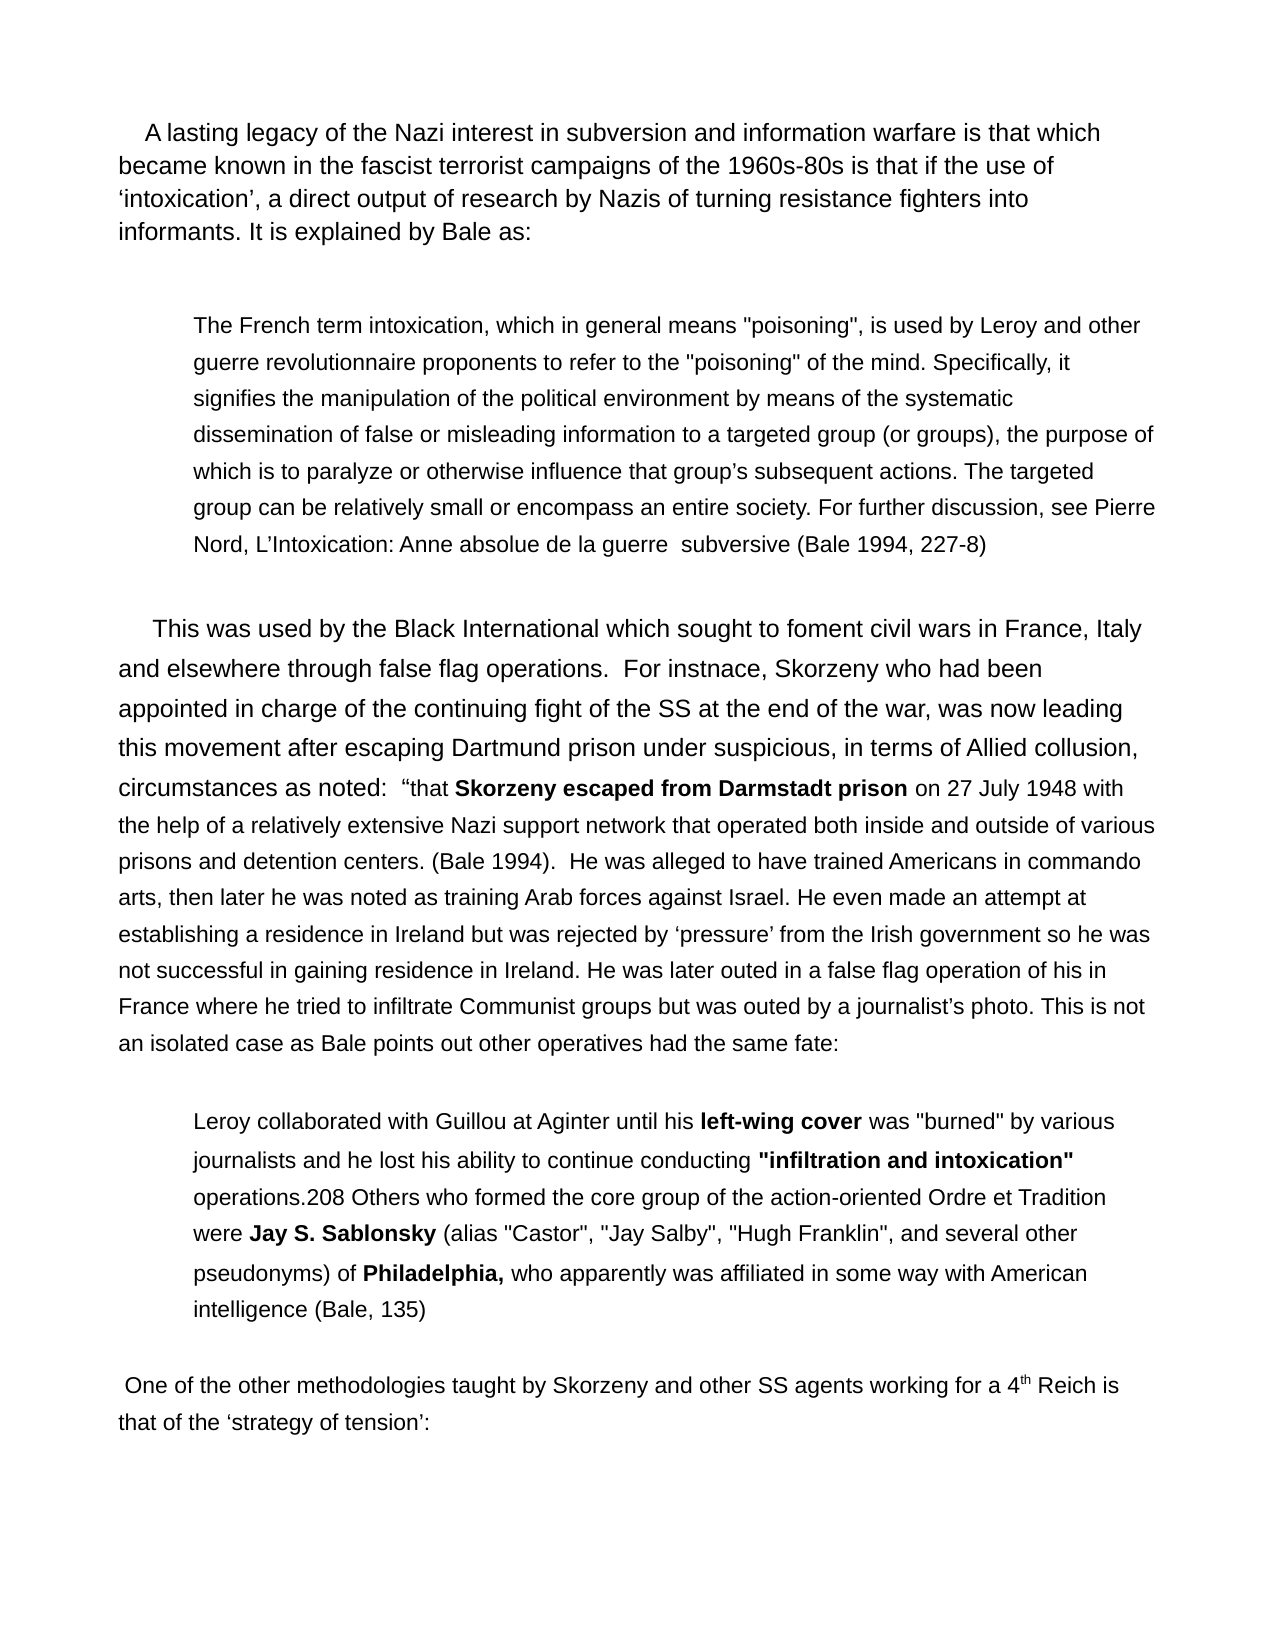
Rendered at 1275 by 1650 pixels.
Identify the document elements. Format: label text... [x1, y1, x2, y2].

text The French term intoxication, which in general means "poisoning", is used by Leroy and other guerre revolutionnaire proponents to refer to the "poisoning" of the mind. Specifically, it signifies the manipulation of the political environment by means of the systematic dissemination of false or misleading information to a targeted group (or groups), the purpose of which is to paralyze or otherwise influence that group’s subsequent actions. The targeted group can be relatively small or encompass an entire society. For further discussion, see Pierre Nord, L’Intoxication: Anne absolue de la guerre subversive (Bale 1994, 227-8) [193, 312, 1157, 557]
text One of the other methodologies taught by Skorzeny and other SS agents working for a 4th Reich is that of the ‘strategy of tension’: [118, 1372, 1157, 1435]
text A lasting legacy of the Nazi interest in subversion and information warfare is that which became known in the fascist terrorist campaigns of the 1960s-80s is that if the use of ‘intoxication’, a direct output of research by Nazis of turning resistance fighters into informants. It is explained by Bale as: [118, 118, 1157, 246]
text This was used by the Black International which sought to foment civil wars in France, Italy and elsewhere through false flag operations. For instnace, Skorzeny who had been appointed in charge of the continuing fight of the SS at the end of the war, was now leading this movement after escaping Dartmund prison under suspicious, in terms of Allied collusion, circumstances as noted: “that Skorzeny escaped from Darmstadt prison on 27 July 1948 with the help of a relatively extensive Nazi support network that operated both inside and outside of various prisons and detention centers. (Bale 1994). He was alleged to have trained Americans in commando arts, then later he was noted as training Arab forces against Israel. He even made an attempt at establishing a residence in Ireland but was rejected by ‘pressure’ from the Irish government so he was not successful in gaining residence in Ireland. He was later outed in a false flag operation of his in France where he tried to infiltrate Communist groups but was outed by a journalist’s photo. This is not an isolated case as Bale points out other operatives had the same fate: [118, 614, 1157, 1056]
text Leroy collaborated with Guillou at Aginter until his left-wing cover was "burned" by various journalists and he lost his ability to continue conducting "infiltration and intoxication" operations.208 Others who formed the core group of the action-oriented Ordre et Tradition were Jay S. Sablonsky (alias "Castor", "Jay Salby", "Hugh Franklin", and several other pseudonyms) of Philadelphia, who apparently was affiliated in some way with American intelligence (Bale, 135) [193, 1106, 1157, 1323]
